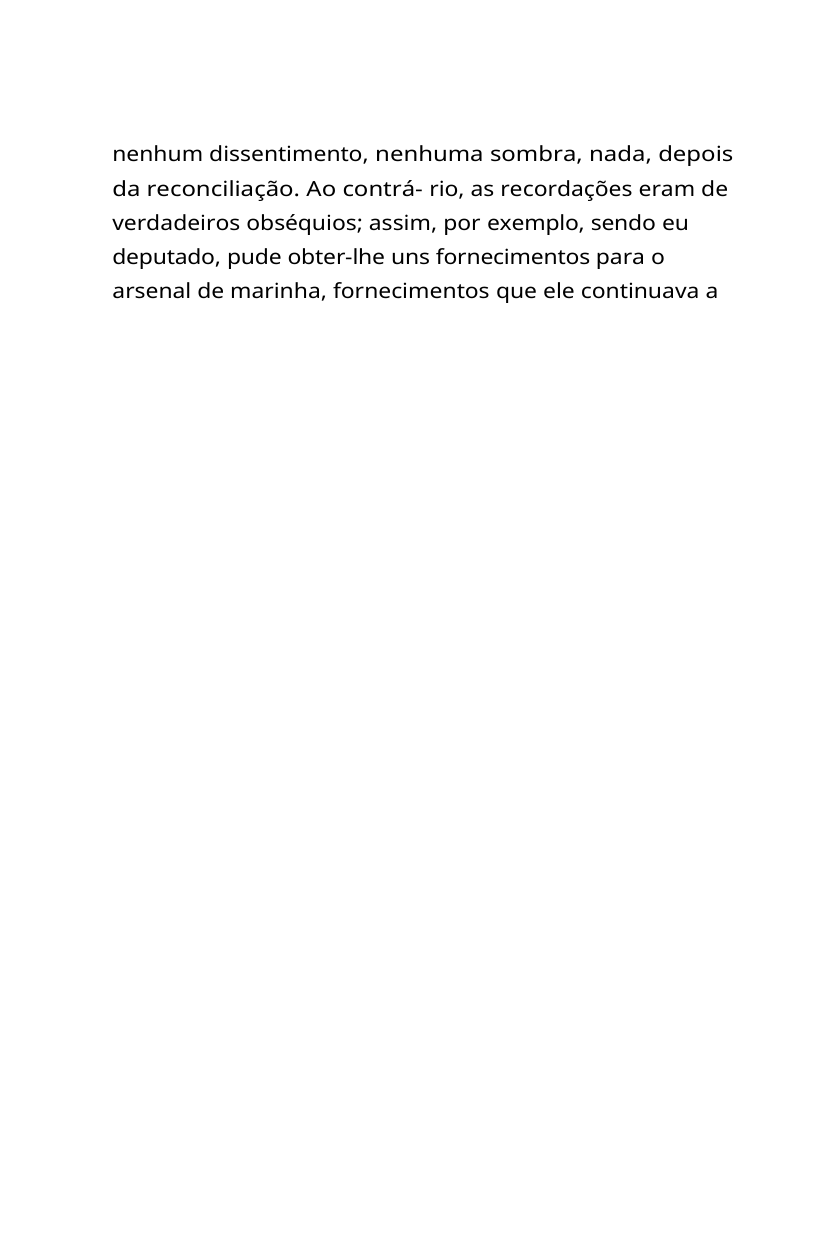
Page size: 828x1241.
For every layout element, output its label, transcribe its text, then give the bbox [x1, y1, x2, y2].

text nenhum dissentimento, nenhuma sombra, nada, depois da reconciliação. Ao contrá- rio, as recordações eram de verdadeiros obséquios; assim, por exemplo, sendo eu deputado, pude obter-lhe uns fornecimentos para o arsenal de marinha, fornecimentos que ele continuava a [112, 139, 745, 304]
